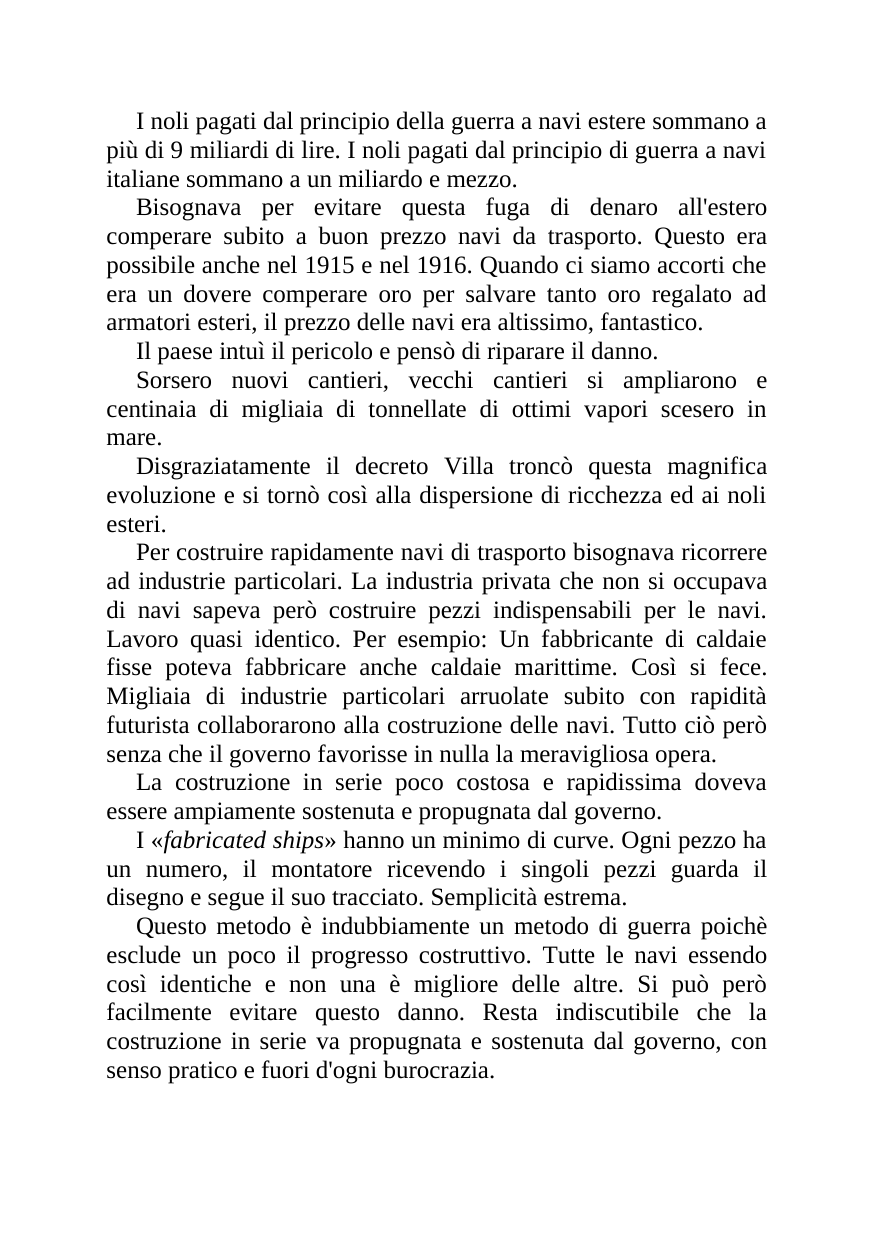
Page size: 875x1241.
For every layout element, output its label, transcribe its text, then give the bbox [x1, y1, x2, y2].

text Il paese intuì il pericolo e pensò di riparare il danno. [106, 336, 768, 365]
text Disgraziatamente il decreto Villa troncò questa magnifica evoluzione e si tornò così alla dispersione di ricchezza ed ai noli esteri. [106, 451, 768, 537]
text I noli pagati dal principio della guerra a navi estere sommano a più di 9 miliardi di lire. I noli pagati dal principio di guerra a navi italiane sommano a un miliardo e mezzo. [106, 106, 768, 192]
text Questo metodo è indubbiamente un metodo di guerra poichè esclude un poco il progresso costruttivo. Tutte le navi essendo così identiche e non una è migliore delle altre. Si può però facilmente evitare questo danno. Resta indiscutibile che la costruzione in serie va propugnata e sostenuta dal governo, con senso pratico e fuori d'ogni burocrazia. [106, 911, 768, 1084]
text Sorsero nuovi cantieri, vecchi cantieri si ampliarono e centinaia di migliaia di tonnellate di ottimi vapori scesero in mare. [106, 365, 768, 451]
text I «fabricated ships» hanno un minimo di curve. Ogni pezzo ha un numero, il montatore ricevendo i singoli pezzi guarda il disegno e segue il suo tracciato. Semplicità estrema. [106, 825, 768, 911]
text Bisognava per evitare questa fuga di denaro all'estero comperare subito a buon prezzo navi da trasporto. Questo era possibile anche nel 1915 e nel 1916. Quando ci siamo accorti che era un dovere comperare oro per salvare tanto oro regalato ad armatori esteri, il prezzo delle navi era altissimo, fantastico. [106, 192, 768, 336]
text La costruzione in serie poco costosa e rapidissima doveva essere ampiamente sostenuta e propugnata dal governo. [106, 767, 768, 825]
text Per costruire rapidamente navi di trasporto bisognava ricorrere ad industrie particolari. La industria privata che non si occupava di navi sapeva però costruire pezzi indispensabili per le navi. Lavoro quasi identico. Per esempio: Un fabbricante di caldaie fisse poteva fabbricare anche caldaie marittime. Così si fece. Migliaia di industrie particolari arruolate subito con rapidità futurista collaborarono alla costruzione delle navi. Tutto ciò però senza che il governo favorisse in nulla la meravigliosa opera. [106, 537, 768, 767]
